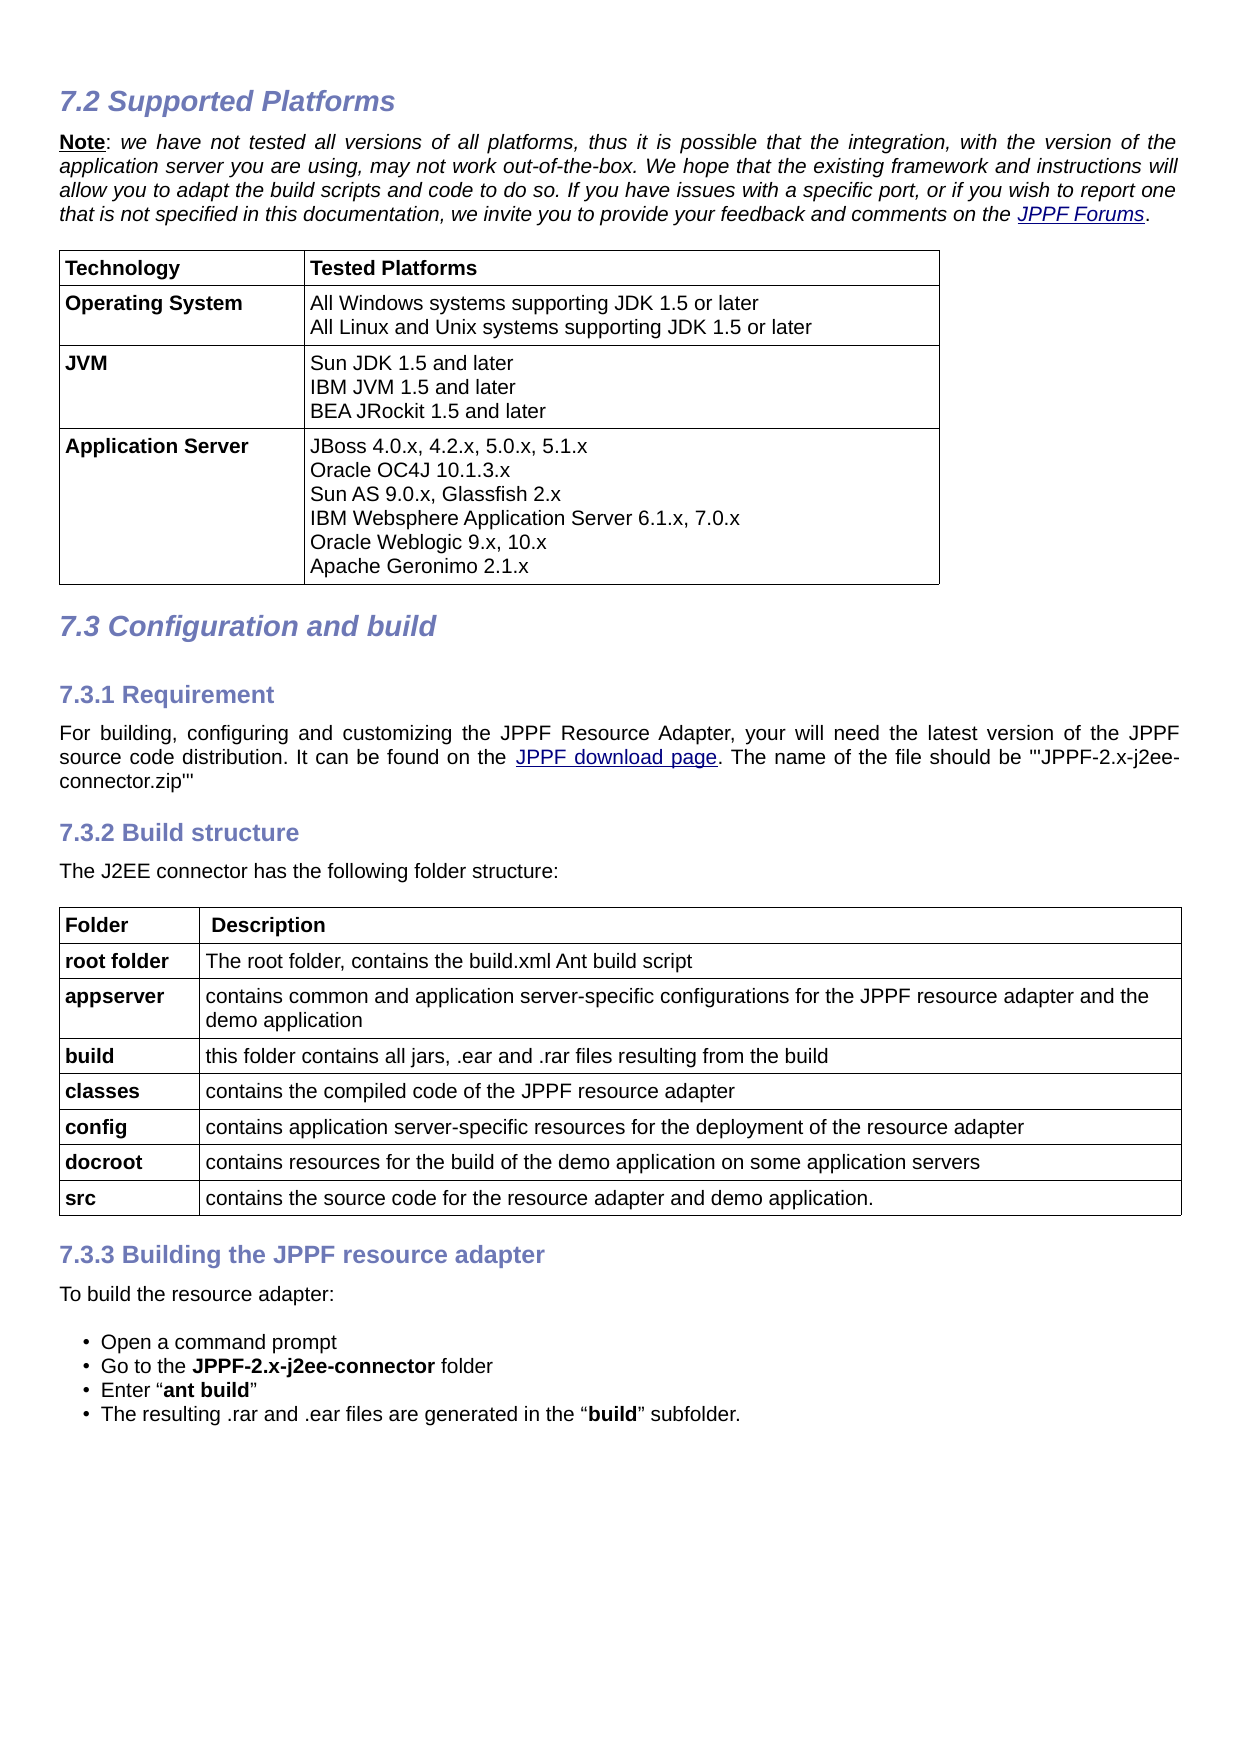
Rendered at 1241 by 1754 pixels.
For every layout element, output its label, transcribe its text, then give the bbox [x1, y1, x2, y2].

table_cell Operating System [60, 286, 304, 345]
table_cell JVM [60, 346, 304, 428]
table_cell JBoss 4.0.x, 4.2.x, 5.0.x, 5.1.x Oracle OC4J 10.1.3.x Sun AS 9.0.x, Glassfish 2.x IBM Websphere Application Server 6.1.x, 7.0.x Oracle Weblogic 9.x, 10.x Apache Geronimo 2.1.x [305, 429, 939, 584]
table_cell src [60, 1181, 199, 1215]
subtitle Requirement [59, 680, 1181, 708]
table_cell build [60, 1039, 199, 1073]
subtitle Configuration and build [59, 609, 1181, 642]
table_cell All Windows systems supporting JDK 1.5 or later All Linux and Unix systems supporting JDK 1.5 or later [305, 286, 939, 345]
table_cell contains common and application server-specific configurations for the JPPF resource adapter and the demo application [200, 979, 1181, 1038]
subtitle Building the JPPF resource adapter [59, 1240, 1181, 1269]
text To build the resource adapter: [59, 1282, 1181, 1306]
subtitle Build structure [59, 818, 1181, 847]
list Open a command prompt [83, 1329, 1181, 1353]
table_cell classes [60, 1074, 199, 1109]
table_cell Application Server [60, 429, 304, 584]
table_header Technology [60, 251, 304, 285]
table_cell config [60, 1110, 199, 1144]
subtitle Supported Platforms [59, 84, 1181, 118]
table_header Description [200, 908, 1181, 943]
text Note: we have not tested all versions of all platforms, thus it is possible that the integration, with the version of the application server you are using, may not work out-of-the-box. We hope that the existing framework and instructions will allow you to adapt the build scripts and code to do so. If you have issues with a specific port, or if you wish to report one that is not specified in this documentation, we invite you to provide your feedback and comments on the JPPF Forums. [59, 130, 1181, 226]
table_cell contains the source code for the resource adapter and demo application. [200, 1181, 1181, 1215]
table_cell contains application server-specific resources for the deployment of the resource adapter [200, 1110, 1181, 1144]
table_header Folder [60, 908, 199, 943]
table_cell appserver [60, 979, 199, 1038]
text The J2EE connector has the following folder structure: [59, 859, 1181, 883]
table_cell The root folder, contains the build.xml Ant build script [200, 944, 1181, 978]
table_cell docroot [60, 1145, 199, 1180]
table_cell Sun JDK 1.5 and later IBM JVM 1.5 and later BEA JRockit 1.5 and later [305, 346, 939, 428]
text For building, configuring and customizing the JPPF Resource Adapter, your will need the latest version of the JPPF source code distribution. It can be found on the JPPF download page. The name of the file should be '''JPPF-2.x-j2ee-connector.zip''' [59, 721, 1181, 793]
table_cell contains the compiled code of the JPPF resource adapter [200, 1074, 1181, 1109]
table_cell contains resources for the build of the demo application on some application servers [200, 1145, 1181, 1180]
table_header Tested Platforms [305, 251, 939, 285]
table_cell this folder contains all jars, .ear and .rar files resulting from the build [200, 1039, 1181, 1073]
list The resulting .rar and .ear files are generated in the “build” subfolder. [83, 1402, 1181, 1426]
list Go to the JPPF-2.x-j2ee-connector folder [83, 1353, 1181, 1378]
list Enter “ant build” [83, 1378, 1181, 1402]
table_cell root folder [60, 944, 199, 978]
